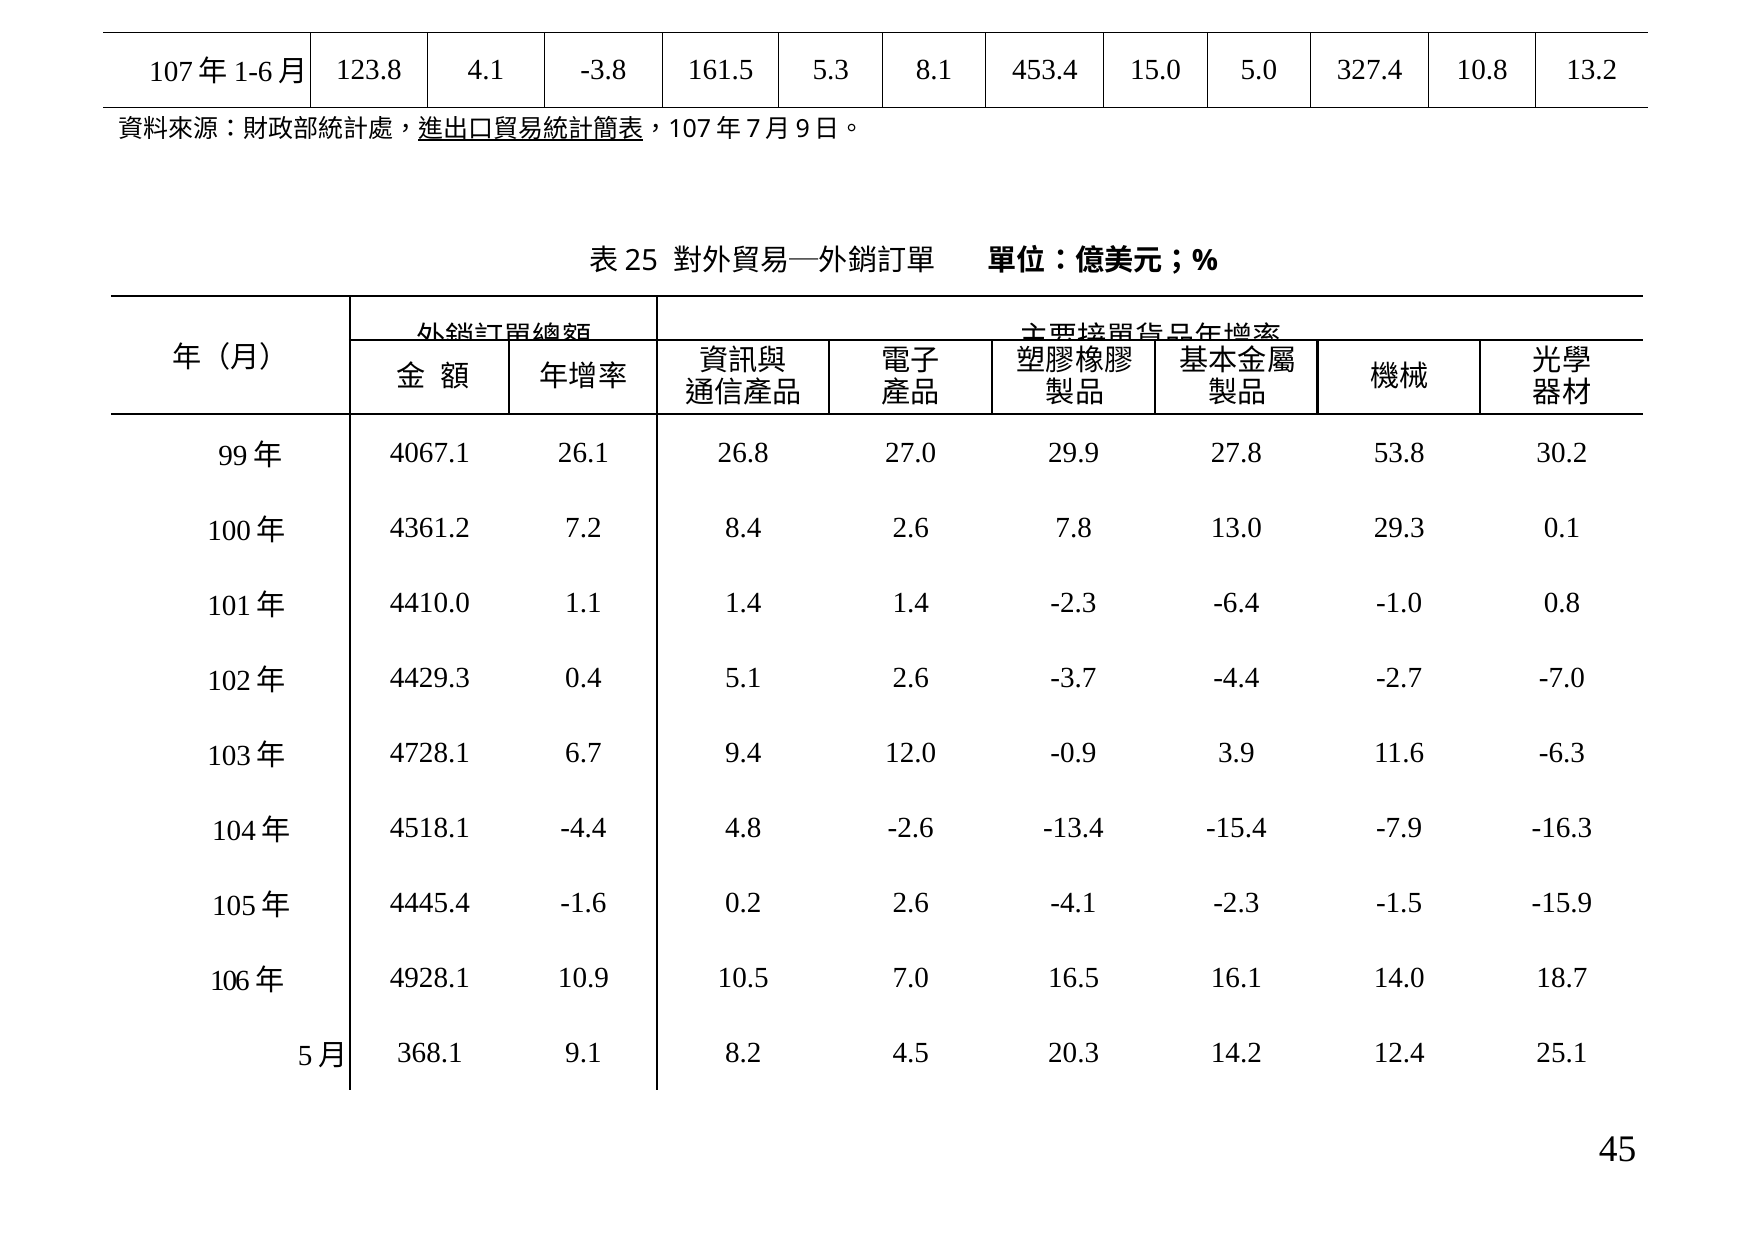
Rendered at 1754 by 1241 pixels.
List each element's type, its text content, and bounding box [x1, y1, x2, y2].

table_cell 4518.1 [351, 790, 509, 865]
table_cell 5.0 [1208, 33, 1310, 107]
table_header 外銷訂單總額 [351, 297, 656, 339]
table_cell 光學 器材 [1481, 341, 1643, 413]
table_cell 18.7 [1480, 940, 1643, 1015]
table_cell -15.9 [1480, 865, 1643, 940]
table_cell -7.9 [1318, 790, 1480, 865]
table_cell 13.0 [1155, 490, 1317, 565]
table_cell 2.6 [829, 490, 992, 565]
table_cell 1.4 [658, 565, 829, 640]
table_header 年（月） [111, 297, 349, 413]
table_cell 14.2 [1155, 1015, 1317, 1090]
table_cell -16.3 [1480, 790, 1643, 865]
table_cell 2.6 [829, 865, 992, 940]
table_cell 327.4 [1311, 33, 1428, 107]
table_cell -4.4 [509, 790, 656, 865]
table_cell -3.8 [545, 33, 662, 107]
table_cell 12.4 [1318, 1015, 1480, 1090]
table_cell 7.2 [509, 490, 656, 565]
table_cell 基本金屬 製品 [1156, 341, 1316, 413]
table_cell 105年 [111, 865, 349, 940]
table_cell 4361.2 [351, 490, 509, 565]
table_cell 塑膠橡膠 製品 [993, 341, 1154, 413]
table_cell -1.5 [1318, 865, 1480, 940]
table_header 主要接單貨品年增率 [658, 297, 1643, 339]
table_cell 161.5 [663, 33, 778, 107]
table_cell 4429.3 [351, 640, 509, 715]
table_cell 10.8 [1429, 33, 1535, 107]
table_cell 5.1 [658, 640, 829, 715]
table_cell 機械 [1319, 341, 1479, 413]
table_cell -7.0 [1480, 640, 1643, 715]
table_cell 29.9 [992, 415, 1155, 490]
table_cell 20.3 [992, 1015, 1155, 1090]
table_cell 107年1-6月 [103, 33, 310, 107]
table_cell 101年 [111, 565, 349, 640]
table_cell 13.2 [1536, 33, 1648, 107]
table_cell -15.4 [1155, 790, 1317, 865]
table_cell 12.0 [829, 715, 992, 790]
table_cell 453.4 [986, 33, 1103, 107]
table_cell 123.8 [311, 33, 427, 107]
table_cell 25.1 [1480, 1015, 1643, 1090]
table_cell -1.0 [1318, 565, 1480, 640]
table_cell 4728.1 [351, 715, 509, 790]
table_cell 資訊與 通信產品 [658, 341, 828, 413]
subtitle 表25 對外貿易─外銷訂單 單位：億美元；% [118, 220, 1636, 295]
table_cell 27.0 [829, 415, 992, 490]
table_cell 4.1 [428, 33, 544, 107]
table_cell 29.3 [1318, 490, 1480, 565]
table_cell 11.6 [1318, 715, 1480, 790]
table_cell 4445.4 [351, 865, 509, 940]
table_cell 9.4 [658, 715, 829, 790]
table_cell -4.4 [1155, 640, 1317, 715]
table_cell 30.2 [1480, 415, 1643, 490]
table_cell 26.8 [658, 415, 829, 490]
table_cell 1.4 [829, 565, 992, 640]
table_cell 106年 [111, 940, 349, 1015]
table_cell 16.1 [1155, 940, 1317, 1015]
table_cell 5.3 [779, 33, 882, 107]
table_cell -2.3 [992, 565, 1155, 640]
table_cell -13.4 [992, 790, 1155, 865]
table_cell 7.8 [992, 490, 1155, 565]
table_cell -3.7 [992, 640, 1155, 715]
table_cell 16.5 [992, 940, 1155, 1015]
table_cell -1.6 [509, 865, 656, 940]
table_cell 8.4 [658, 490, 829, 565]
table_cell -2.6 [829, 790, 992, 865]
table_cell 8.2 [658, 1015, 829, 1090]
table_cell 7.0 [829, 940, 992, 1015]
table_cell -2.7 [1318, 640, 1480, 715]
table_cell 0.4 [509, 640, 656, 715]
table_cell -4.1 [992, 865, 1155, 940]
table_cell 3.9 [1155, 715, 1317, 790]
table_cell 10.9 [509, 940, 656, 1015]
table_cell 5月 [111, 1015, 349, 1090]
table_cell -0.9 [992, 715, 1155, 790]
table_cell 14.0 [1318, 940, 1480, 1015]
table_cell 27.8 [1155, 415, 1317, 490]
table_cell 1.1 [509, 565, 656, 640]
table_cell 2.6 [829, 640, 992, 715]
table_cell 4928.1 [351, 940, 509, 1015]
table_cell 8.1 [883, 33, 985, 107]
table_cell -6.3 [1480, 715, 1643, 790]
table_cell 0.8 [1480, 565, 1643, 640]
table_cell 15.0 [1104, 33, 1207, 107]
table_cell 0.2 [658, 865, 829, 940]
table_cell 102年 [111, 640, 349, 715]
table_cell 年增率 [510, 341, 656, 413]
table_cell -2.3 [1155, 865, 1317, 940]
table_cell 368.1 [351, 1015, 509, 1090]
table_cell 9.1 [509, 1015, 656, 1090]
table_cell 4067.1 [351, 415, 509, 490]
table_cell 26.1 [509, 415, 656, 490]
table_cell 6.7 [509, 715, 656, 790]
table_cell 4.8 [658, 790, 829, 865]
text 資料來源：財政部統計處，進出口貿易統計簡表，107年7月9日。 [118, 108, 1636, 145]
table_cell 103年 [111, 715, 349, 790]
table_cell 4410.0 [351, 565, 509, 640]
table_cell 53.8 [1318, 415, 1480, 490]
table_cell 4.5 [829, 1015, 992, 1090]
table_cell -6.4 [1155, 565, 1317, 640]
table_cell 99年 [111, 415, 349, 490]
table_cell 104年 [111, 790, 349, 865]
table_cell 金 額 [351, 341, 508, 413]
table_cell 100年 [111, 490, 349, 565]
table_cell 0.1 [1480, 490, 1643, 565]
table_cell 電子 產品 [830, 341, 991, 413]
table_cell 10.5 [658, 940, 829, 1015]
